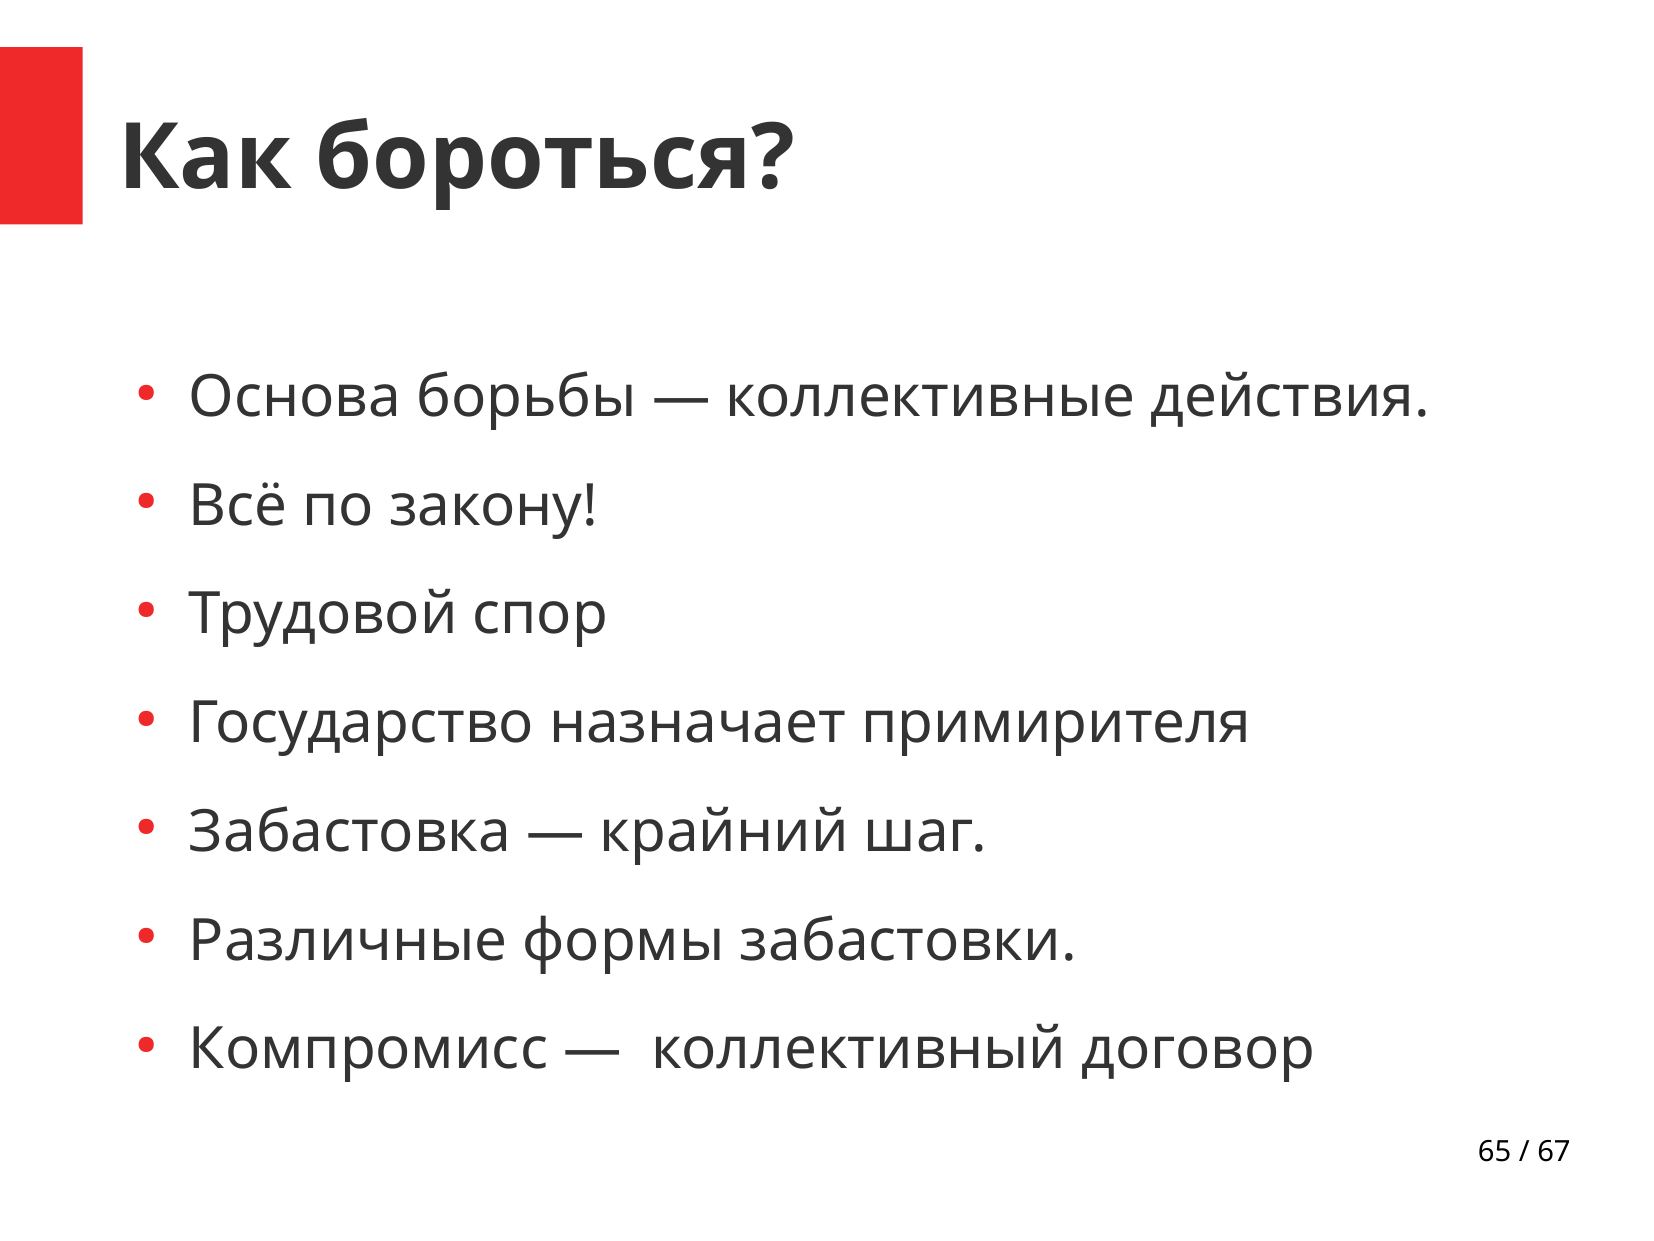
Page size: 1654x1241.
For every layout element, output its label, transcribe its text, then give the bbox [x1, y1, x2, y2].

title Как бороться? [118, 49, 1571, 257]
list Основа борьбы — коллективные действия. Всё по закону! Трудовой спор Государство назначает примирителя Забастовка — крайний шаг. Различные формы забастовки. Компромисс — коллективный договор [118, 354, 1536, 1074]
